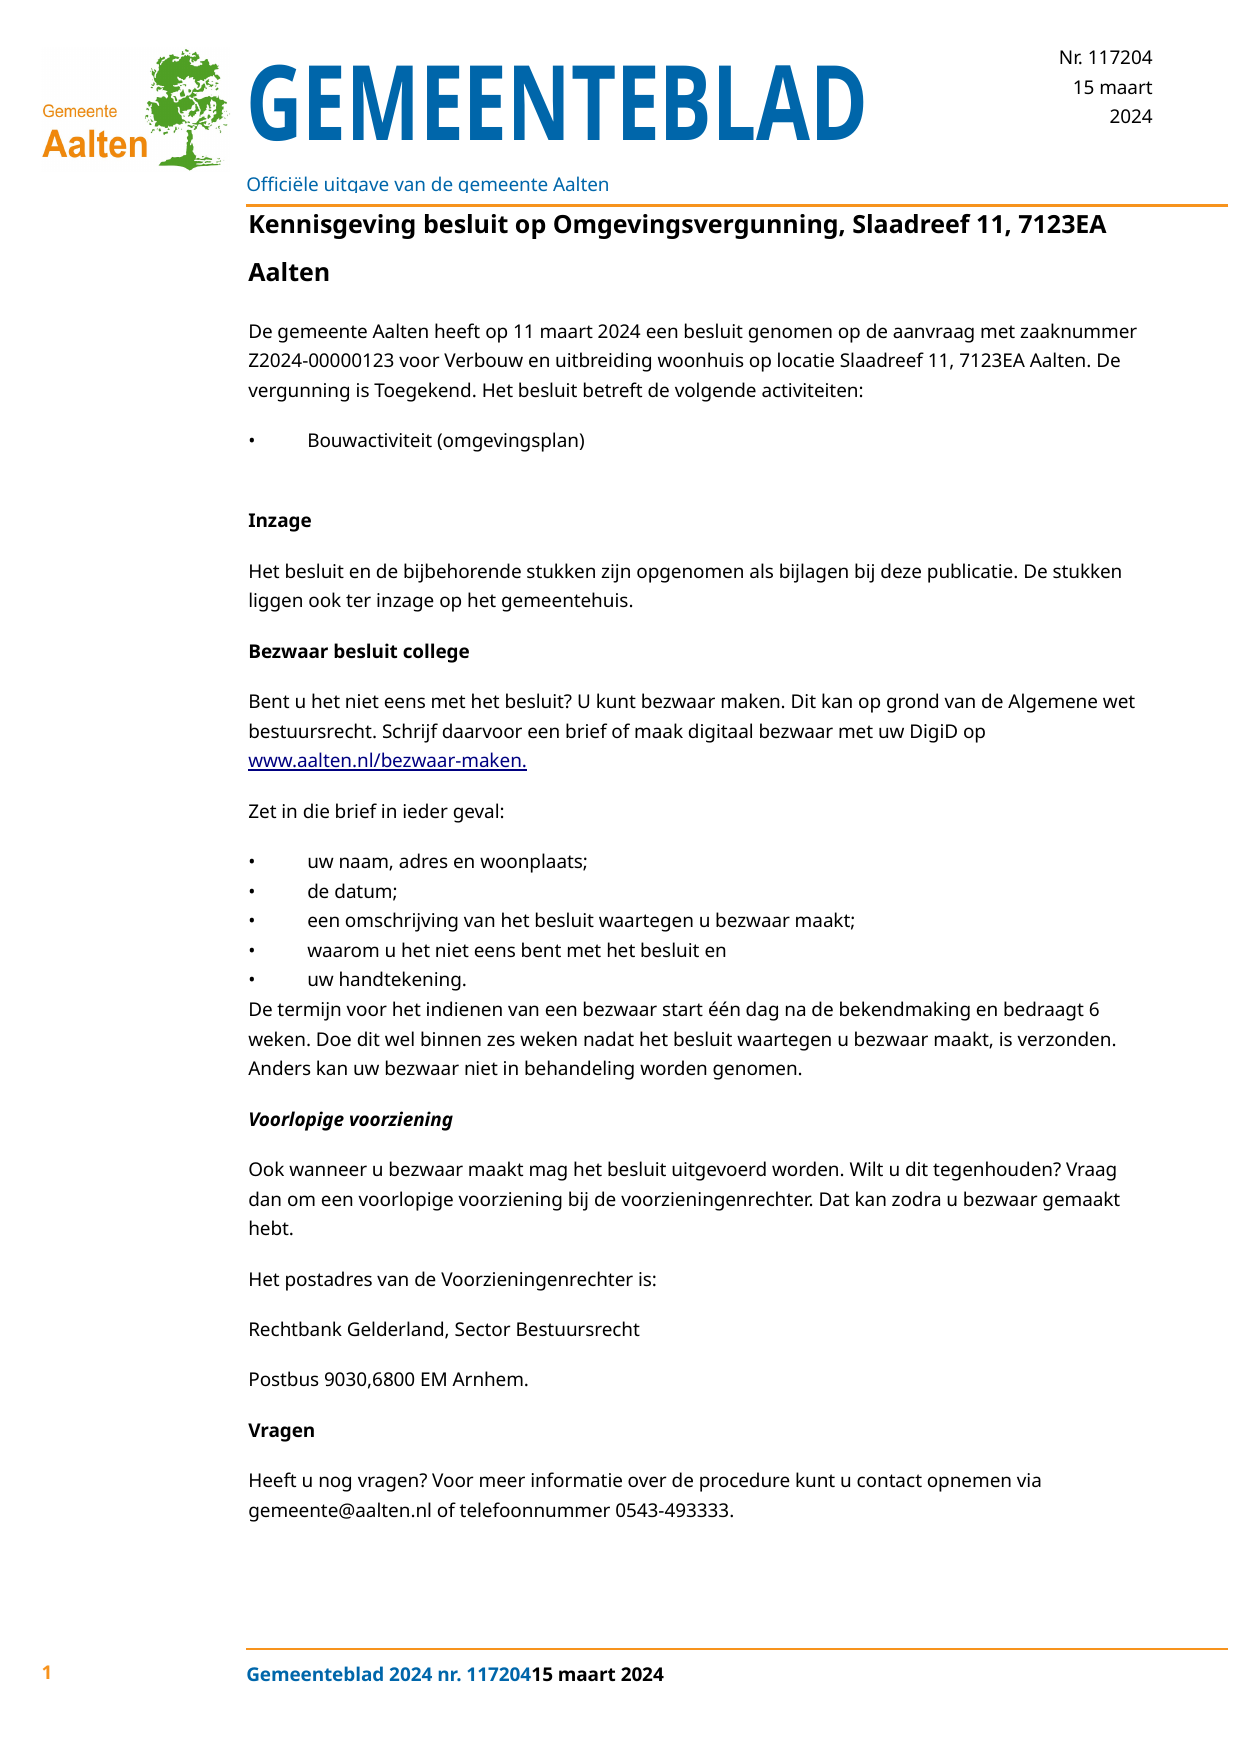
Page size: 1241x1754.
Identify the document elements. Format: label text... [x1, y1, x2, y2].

text Zet in die brief in ieder geval: [248, 798, 1152, 824]
text Voorlopige voorziening [248, 1106, 1152, 1132]
list Bouwactiviteit (omgevingsplan) [248, 427, 1152, 453]
list de datum; [248, 878, 1152, 904]
picture [41, 47, 231, 172]
list uw naam, adres en woonplaats; [248, 848, 1152, 874]
text Vragen [248, 1417, 1152, 1443]
list een omschrijving van het besluit waartegen u bezwaar maakt; [248, 907, 1152, 933]
text Postbus 9030,6800 EM Arnhem. [248, 1367, 1152, 1392]
list waarom u het niet eens bent met het besluit en [248, 937, 1152, 963]
text Het besluit en de bijbehorende stukken zijn opgenomen als bijlagen bij deze publicatie. De stukken liggen ook ter inzage op het gemeentehuis. [248, 558, 1152, 613]
list uw handtekening. [248, 967, 1152, 992]
text De termijn voor het indienen van een bezwaar start één dag na de bekendmaking en bedraagt 6 weken. Doe dit wel binnen zes weken nadat het besluit waartegen u bezwaar maakt, is verzonden. Anders kan uw bezwaar niet in behandeling worden genomen. [248, 996, 1152, 1081]
text Heeft u nog vragen? Voor meer informatie over de procedure kunt u contact opnemen via gemeente@aalten.nl of telefoonnummer 0543-493333. [248, 1467, 1152, 1523]
text Het postadres van de Voorzieningenrechter is: [248, 1266, 1152, 1292]
text Inzage [248, 507, 1152, 533]
text Rechtbank Gelderland, Sector Bestuursrecht [248, 1316, 1152, 1342]
text De gemeente Aalten heeft op 11 maart 2024 een besluit genomen op de aanvraag met zaaknummer Z2024-00000123 voor Verbouw en uitbreiding woonhuis op locatie Slaadreef 11, 7123EA Aalten. De vergunning is Toegekend. Het besluit betreft de volgende activiteiten: [248, 318, 1152, 403]
text Ook wanneer u bezwaar maakt mag het besluit uitgevoerd worden. Wilt u dit tegenhouden? Vraag dan om een voorlopige voorziening bij de voorzieningenrechter. Dat kan zodra u bezwaar gemaakt hebt. [248, 1156, 1152, 1241]
text Bent u het niet eens met het besluit? U kunt bezwaar maken. Dit kan op grond van de Algemene wet bestuursrecht. Schrijf daarvoor een brief of maak digitaal bezwaar met uw DigiD op www.aalten.nl/bezwaar-maken. [248, 688, 1152, 773]
text Kennisgeving besluit op Omgevingsvergunning, Slaadreef 11, 7123EA Aalten [248, 207, 1152, 288]
text Bezwaar besluit college [248, 638, 1152, 664]
